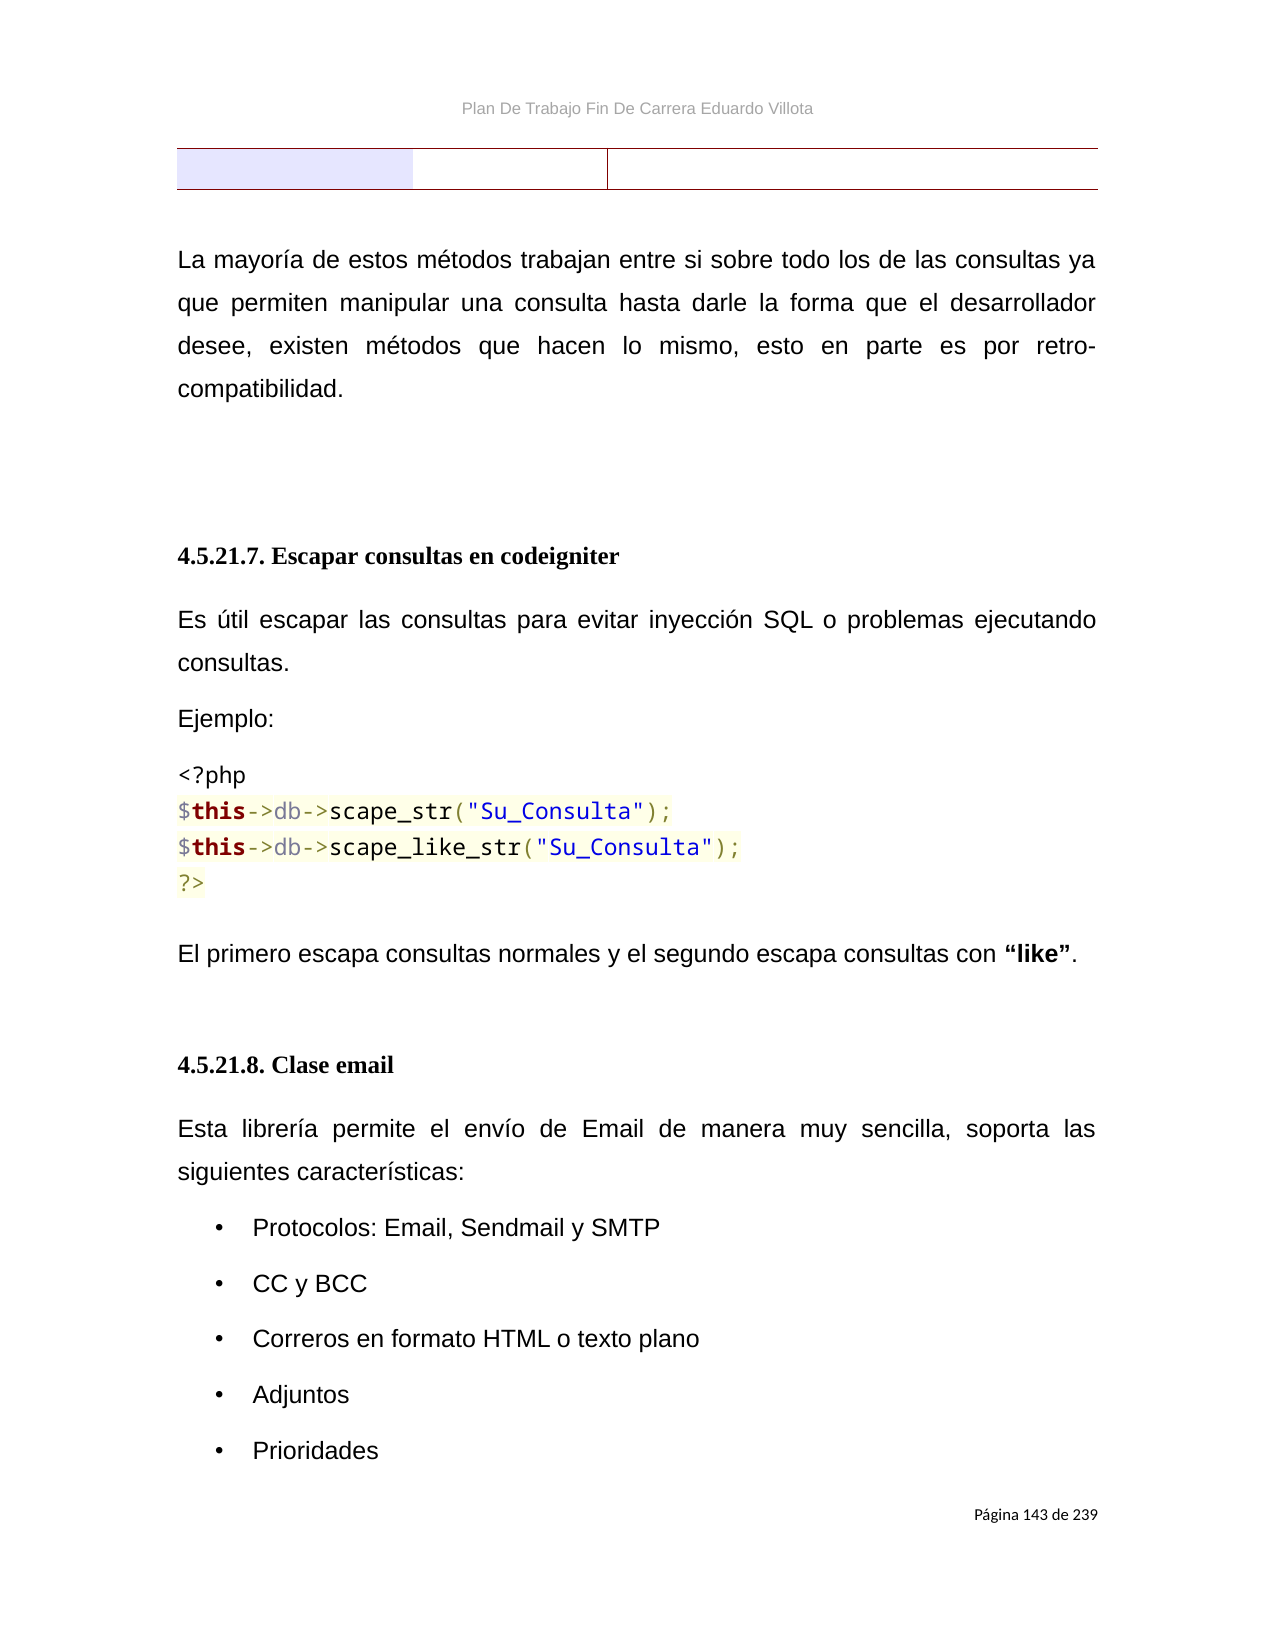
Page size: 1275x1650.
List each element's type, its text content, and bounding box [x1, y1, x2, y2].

list Adjuntos [215, 1380, 1098, 1409]
text <?php [177, 759, 1098, 790]
text ?> [177, 867, 1098, 898]
text El primero escapa consultas normales y el segundo escapa consultas con “like”. [177, 939, 1098, 968]
text 4.5.21.8. Clase email [177, 1050, 1098, 1079]
text 4.5.21.7. Escapar consultas en codeigniter [177, 541, 1098, 569]
table_cell [608, 149, 1097, 189]
text Ejemplo: [177, 703, 1098, 732]
list CC y BCC [215, 1268, 1098, 1297]
list Prioridades [215, 1436, 1098, 1464]
list Protocolos: Email, Sendmail y SMTP [215, 1213, 1098, 1242]
text Es útil escapar las consultas para evitar inyección SQL o problemas ejecutando consultas. [177, 605, 1098, 677]
text La mayoría de estos métodos trabajan entre si sobre todo los de las consultas ya que permiten manipular una consulta hasta darle la forma que el desarrollador desee, existen métodos que hacen lo mismo, esto en parte es por retro-compatibilidad. [177, 244, 1098, 403]
text $this->db->scape_str("Su_Consulta"); [177, 795, 1098, 826]
table_cell [177, 149, 413, 189]
text $this->db->scape_like_str("Su_Consulta"); [177, 831, 1098, 862]
list Correros en formato HTML o texto plano [215, 1324, 1098, 1353]
table_cell [413, 149, 607, 189]
text Esta librería permite el envío de Email de manera muy sencilla, soporta las siguientes características: [177, 1114, 1098, 1186]
